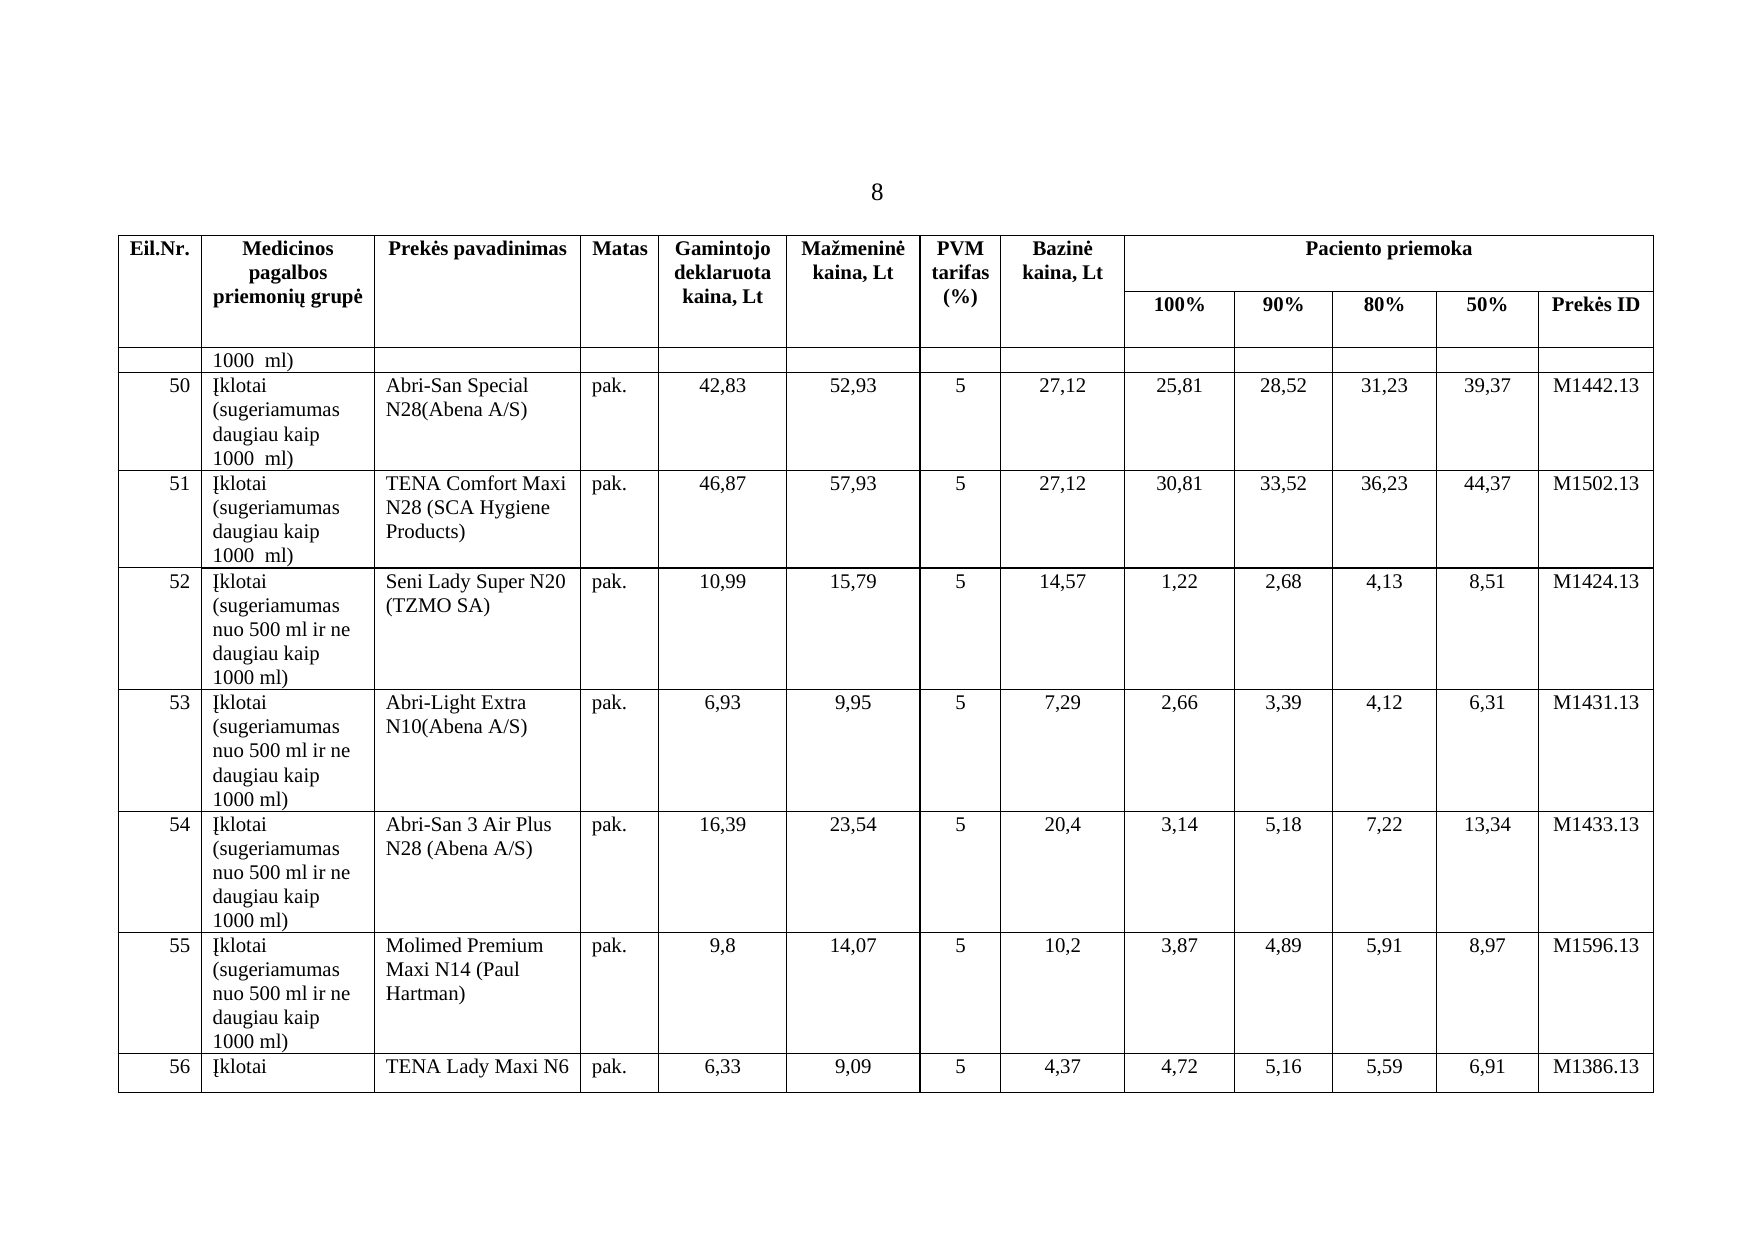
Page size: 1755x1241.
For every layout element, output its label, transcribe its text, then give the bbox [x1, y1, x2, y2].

table_cell [1333, 348, 1436, 372]
table_cell M1431.13 [1539, 690, 1653, 811]
table_cell 7,29 [1001, 690, 1124, 811]
table_cell 7,22 [1333, 812, 1436, 932]
table_cell 3,87 [1125, 933, 1234, 1053]
table_cell 1,22 [1125, 569, 1234, 689]
table_cell TENA Lady Maxi N6 [375, 1054, 580, 1092]
table_cell 16,39 [659, 812, 786, 932]
table_cell 36,23 [1333, 471, 1436, 567]
table_cell 4,37 [1001, 1054, 1124, 1092]
table_cell 14,07 [787, 933, 919, 1053]
table_cell 56 [119, 1054, 201, 1092]
table_cell 50% [1437, 292, 1538, 347]
table_cell M1424.13 [1539, 569, 1653, 689]
table_cell 52,93 [787, 373, 919, 469]
table_cell 10,2 [1001, 933, 1124, 1053]
table_cell Įklotai (sugeriamumas daugiau kaip 1000 ml) [202, 373, 374, 469]
table_cell 44,37 [1437, 471, 1538, 567]
table_cell 6,91 [1437, 1054, 1538, 1092]
table_cell M1502.13 [1539, 471, 1653, 567]
table_cell 15,79 [787, 569, 919, 689]
table_cell 5 [921, 471, 1000, 567]
table_cell 51 [119, 471, 201, 567]
table_cell [1437, 348, 1538, 372]
table_cell 5 [921, 690, 1000, 811]
table_cell 57,93 [787, 471, 919, 567]
table_cell 4,12 [1333, 690, 1436, 811]
table_cell pak. [581, 812, 658, 932]
table_header Medicinos pagalbos priemonių grupė [202, 236, 374, 347]
table_cell TENA Comfort Maxi N28 (SCA Hygiene Products) [375, 471, 580, 567]
table_cell Įklotai (sugeriamumas nuo 500 ml ir ne daugiau kaip 1000 ml) [202, 933, 374, 1053]
table_cell 23,54 [787, 812, 919, 932]
table_cell 5 [921, 569, 1000, 689]
table_cell 53 [119, 690, 201, 811]
table_cell 5,91 [1333, 933, 1436, 1053]
table_cell 9,09 [787, 1054, 919, 1092]
table_cell Seni Lady Super N20 (TZMO SA) [375, 569, 580, 689]
table_cell Įklotai (sugeriamumas nuo 500 ml ir ne daugiau kaip 1000 ml) [202, 690, 374, 811]
table_cell M1433.13 [1539, 812, 1653, 932]
table_cell 90% [1235, 292, 1332, 347]
table_cell 8,97 [1437, 933, 1538, 1053]
table_cell 30,81 [1125, 471, 1234, 567]
table_cell 14,57 [1001, 569, 1124, 689]
table_cell 3,14 [1125, 812, 1234, 932]
table_cell Įklotai (sugeriamumas daugiau kaip 1000 ml) [202, 471, 374, 567]
table_cell 5 [921, 933, 1000, 1053]
table_cell 5,18 [1235, 812, 1332, 932]
table_cell [1235, 348, 1332, 372]
table_cell 31,23 [1333, 373, 1436, 469]
table_cell pak. [581, 1054, 658, 1092]
table_cell 1000 ml) [202, 348, 374, 372]
table_cell pak. [581, 569, 658, 689]
table_cell 39,37 [1437, 373, 1538, 469]
table_cell Molimed Premium Maxi N14 (Paul Hartman) [375, 933, 580, 1053]
table_cell [659, 348, 786, 372]
table_cell M1386.13 [1539, 1054, 1653, 1092]
table_cell 55 [119, 933, 201, 1053]
table_cell 52 [119, 568, 201, 689]
table_cell 80% [1333, 292, 1436, 347]
table_cell 25,81 [1125, 373, 1234, 469]
table_cell [787, 348, 919, 372]
table_cell [1001, 348, 1124, 372]
table_cell 46,87 [659, 471, 786, 567]
table_cell pak. [581, 933, 658, 1053]
table_cell 6,31 [1437, 690, 1538, 811]
table_cell M1596.13 [1539, 933, 1653, 1053]
table_cell Įklotai (sugeriamumas nuo 500 ml ir ne daugiau kaip 1000 ml) [202, 812, 374, 932]
table_cell 2,68 [1235, 569, 1332, 689]
table_cell Abri-San Special N28(Abena A/S) [375, 373, 580, 469]
table_cell 8,51 [1437, 569, 1538, 689]
table_cell Įklotai (sugeriamumas nuo 500 ml ir ne daugiau kaip 1000 ml) [202, 569, 374, 689]
table_header Gamintojo deklaruota kaina, Lt [659, 236, 786, 347]
table_cell 5,59 [1333, 1054, 1436, 1092]
table_cell 42,83 [659, 373, 786, 469]
table_header Prekės pavadinimas [375, 236, 580, 347]
table_cell 54 [119, 812, 201, 932]
table_header Bazinė kaina, Lt [1001, 236, 1124, 347]
table_cell 100% [1125, 292, 1234, 347]
table_cell [119, 348, 201, 372]
table_cell 9,8 [659, 933, 786, 1053]
table_cell 20,4 [1001, 812, 1124, 932]
table_cell 4,13 [1333, 569, 1436, 689]
table_cell 27,12 [1001, 471, 1124, 567]
table_cell 5 [921, 812, 1000, 932]
table_cell Abri-Light Extra N10(Abena A/S) [375, 690, 580, 811]
table_header Matas [581, 236, 658, 347]
table_cell Prekės ID [1539, 292, 1653, 347]
table_header Mažmeninė kaina, Lt [787, 236, 919, 347]
table_cell pak. [581, 690, 658, 811]
table_cell 50 [119, 373, 201, 469]
table_cell 5 [921, 373, 1000, 469]
table_cell 13,34 [1437, 812, 1538, 932]
table_header Eil.Nr. [119, 236, 201, 347]
table_cell [921, 348, 1000, 372]
table_cell Įklotai [202, 1054, 374, 1092]
table_cell [1125, 348, 1234, 372]
table_cell 28,52 [1235, 373, 1332, 469]
table_cell 6,93 [659, 690, 786, 811]
table_cell 4,89 [1235, 933, 1332, 1053]
table_cell 9,95 [787, 690, 919, 811]
table_cell pak. [581, 471, 658, 567]
table_cell [581, 348, 658, 372]
table_cell 5,16 [1235, 1054, 1332, 1092]
table_cell [1539, 348, 1653, 372]
table_cell Abri-San 3 Air Plus N28 (Abena A/S) [375, 812, 580, 932]
table_header PVM tarifas (%) [921, 236, 1000, 347]
table_cell 2,66 [1125, 690, 1234, 811]
table_cell 3,39 [1235, 690, 1332, 811]
table_cell M1442.13 [1539, 373, 1653, 469]
table_cell [375, 348, 580, 372]
table_cell pak. [581, 373, 658, 469]
table_cell 4,72 [1125, 1054, 1234, 1092]
table_cell 27,12 [1001, 373, 1124, 469]
table_cell 33,52 [1235, 471, 1332, 567]
table_header Paciento priemoka [1125, 236, 1653, 291]
table_cell 10,99 [659, 569, 786, 689]
table_cell 6,33 [659, 1054, 786, 1092]
table_cell 5 [921, 1054, 1000, 1092]
